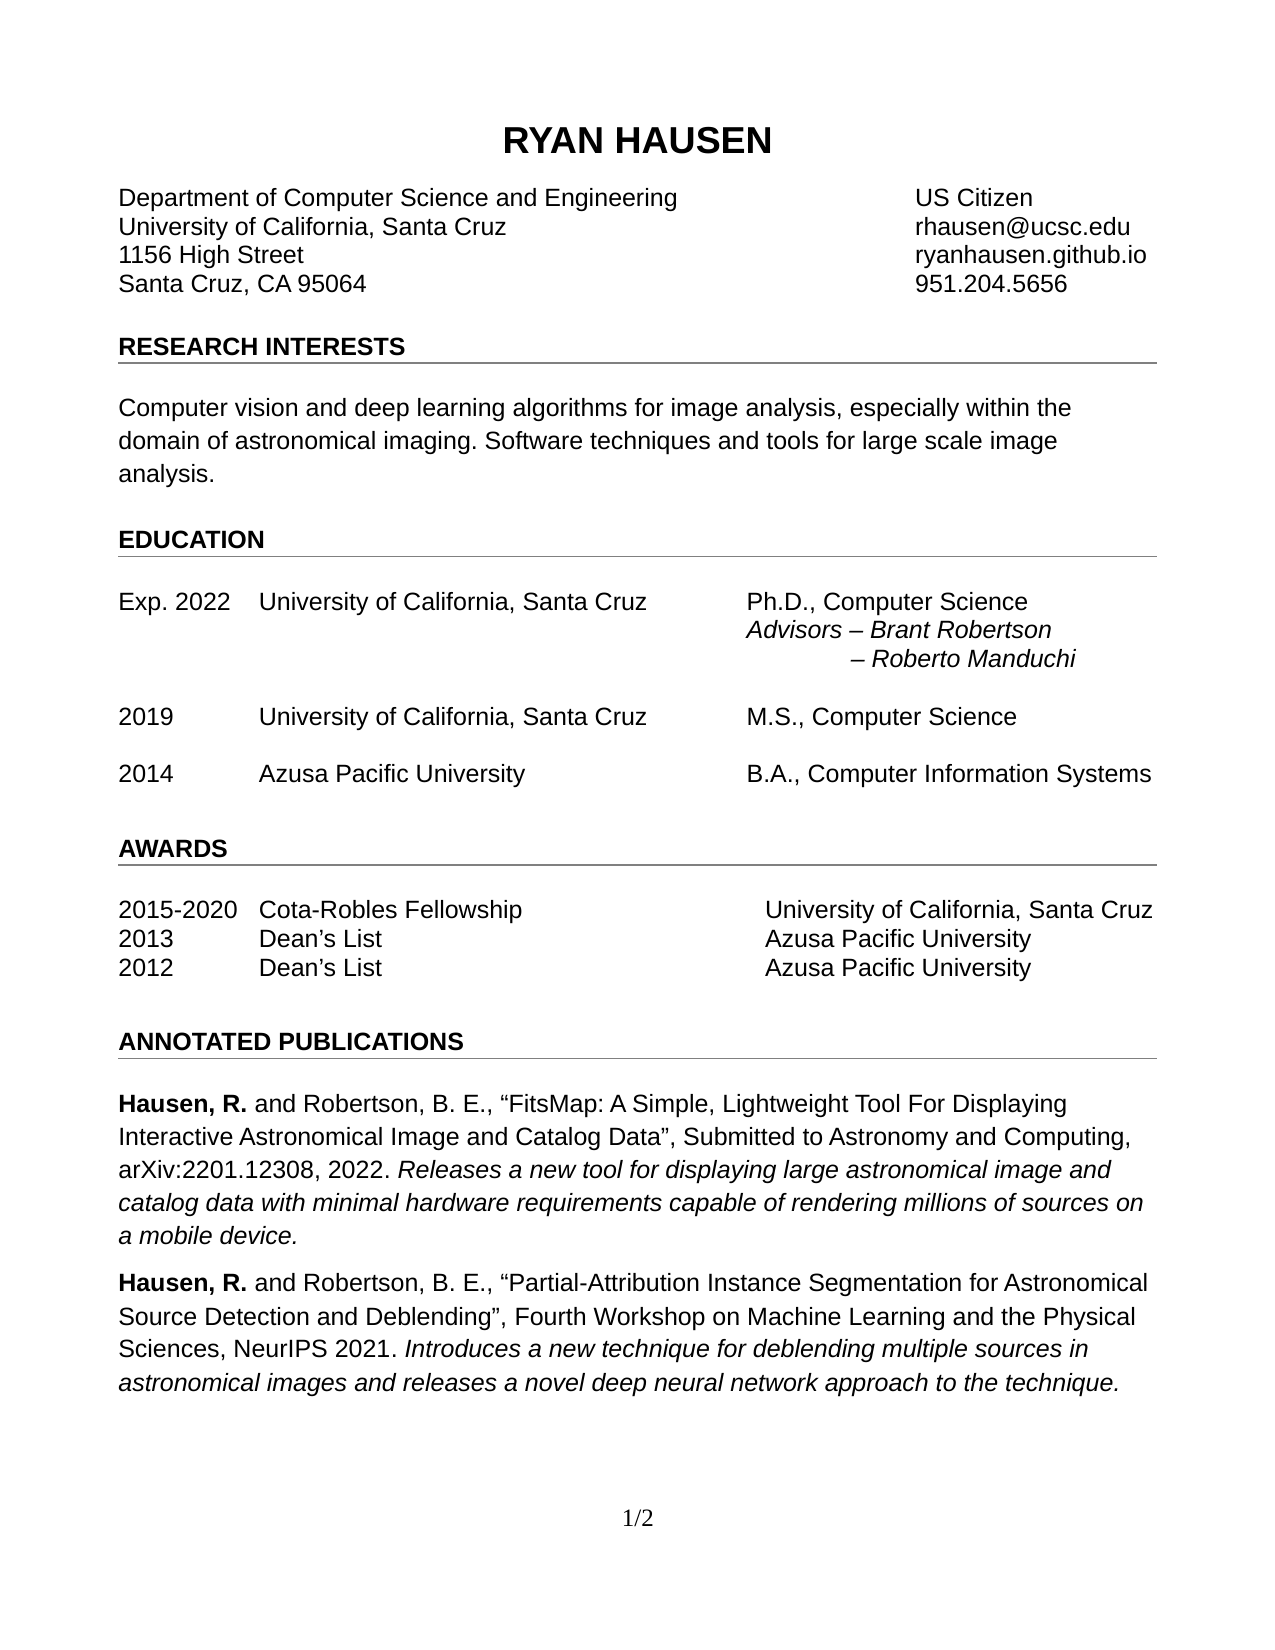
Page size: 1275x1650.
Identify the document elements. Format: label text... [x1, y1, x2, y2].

table_cell M.S., Computer Science [746, 702, 1157, 730]
table_header Ph.D., Computer Science Advisors – Brant Robertson – Roberto Manduchi [746, 587, 1157, 673]
table_cell 2019 [118, 702, 259, 730]
table_cell 2014 [118, 759, 259, 788]
text Hausen, R. and Robertson, B. E., “FitsMap: A Simple, Lightweight Tool For Displaying Interactive Astronomical Image and Catalog Data”, Submitted to Astronomy and Computing, arXiv:2201.12308, 2022. Releases a new tool for displaying large astronomical image and catalog data with minimal hardware requirements capable of rendering millions of sources on a mobile device. [118, 1089, 1157, 1249]
table_cell Azusa Pacific University [765, 953, 1157, 981]
table_cell [746, 730, 1157, 759]
table_header University of California, Santa Cruz [259, 587, 746, 673]
table_header Department of Computer Science and Engineering University of California, Santa Cruz 1156 High Street Santa Cruz, CA 95064 [118, 183, 915, 298]
text Computer vision and deep learning algorithms for image analysis, especially within the domain of astronomical imaging. Software techniques and tools for large scale image analysis. [118, 393, 1157, 488]
table_cell Dean’s List [259, 924, 765, 953]
text RESEARCH INTERESTS [118, 332, 1157, 362]
text EDUCATION [118, 525, 1157, 556]
table_header Cota-Robles Fellowship [259, 895, 765, 924]
table_cell Azusa Pacific University [259, 759, 746, 788]
text RYAN HAUSEN [118, 118, 1157, 161]
text Hausen, R. and Robertson, B. E., “Partial-Attribution Instance Segmentation for Astronomical Source Detection and Deblending”, Fourth Workshop on Machine Learning and the Physical Sciences, NeurIPS 2021. Introduces a new technique for deblending multiple sources in astronomical images and releases a novel deep neural network approach to the technique. [118, 1268, 1157, 1396]
table_header University of California, Santa Cruz [765, 895, 1157, 924]
text AWARDS [118, 834, 1157, 864]
table_cell [746, 673, 1157, 702]
table_cell B.A., Computer Information Systems [746, 759, 1157, 788]
table_cell [259, 673, 746, 702]
table_cell 2013 [118, 924, 259, 953]
text ANNOTATED PUBLICATIONS [118, 1027, 1157, 1058]
table_cell 2012 [118, 953, 259, 981]
table_cell Azusa Pacific University [765, 924, 1157, 953]
table_cell [118, 673, 259, 702]
table_header Exp. 2022 [118, 587, 259, 673]
table_cell [259, 730, 746, 759]
table_header 2015-2020 [118, 895, 259, 924]
table_cell [118, 730, 259, 759]
table_header US Citizen rhausen@ucsc.edu ryanhausen.github.io 951.204.5656 [915, 183, 1157, 298]
table_cell Dean’s List [259, 953, 765, 981]
table_cell University of California, Santa Cruz [259, 702, 746, 730]
